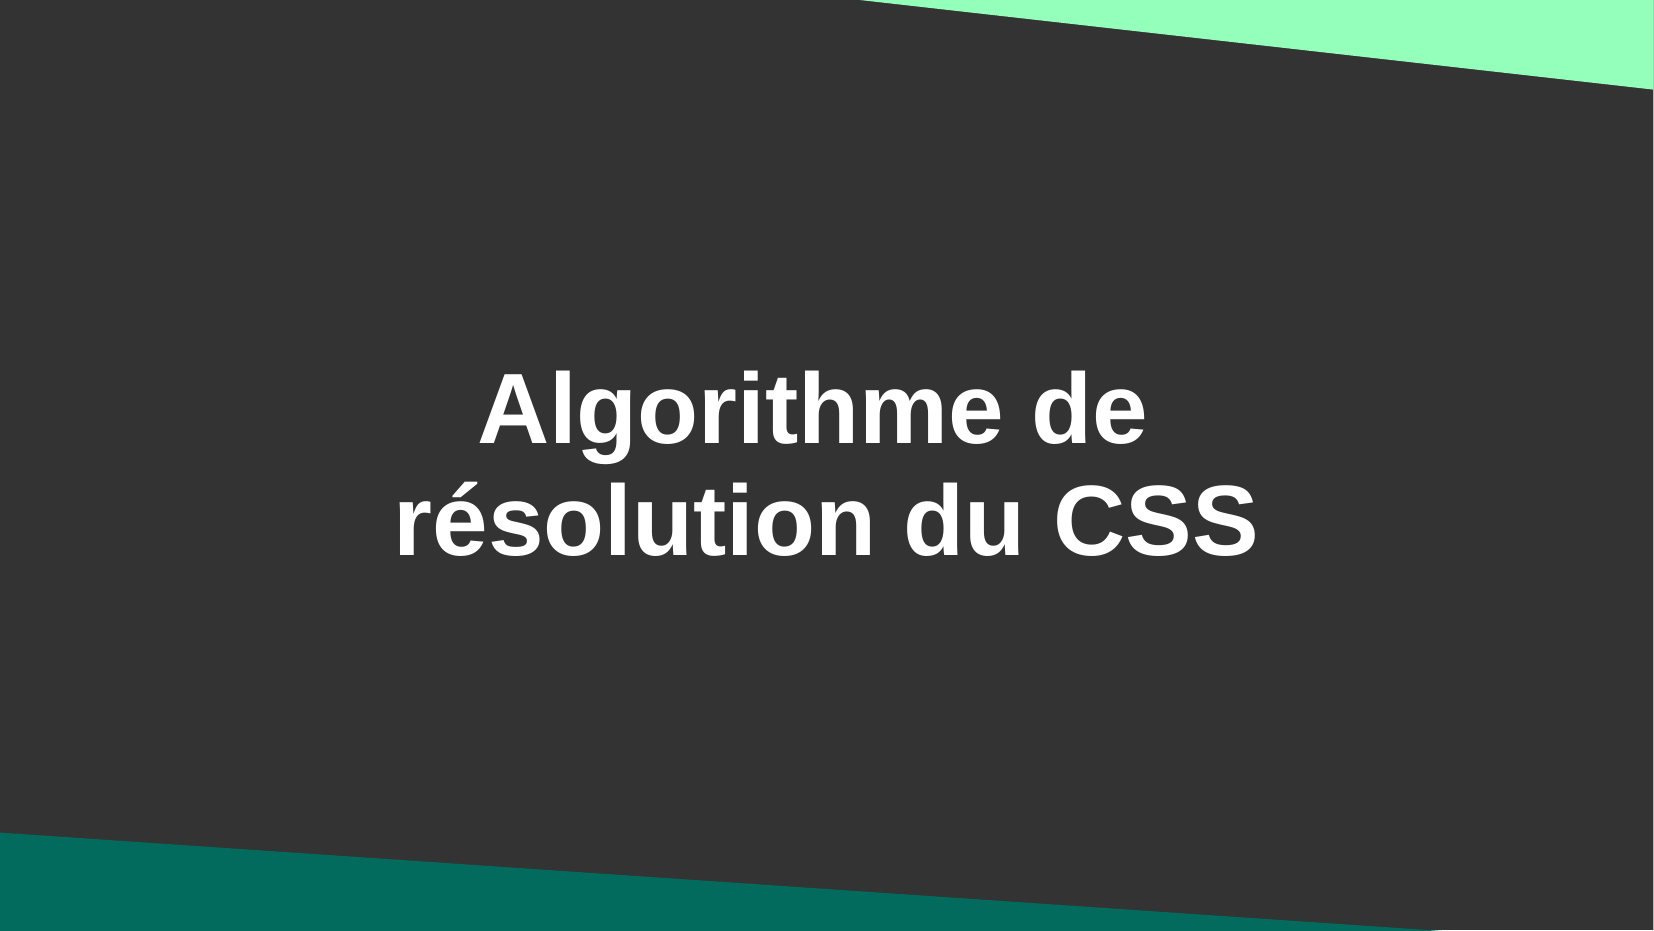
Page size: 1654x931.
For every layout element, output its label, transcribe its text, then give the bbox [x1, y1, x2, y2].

title Algorithme de résolution du CSS [31, 353, 1622, 577]
text_box [859, 0, 1654, 90]
